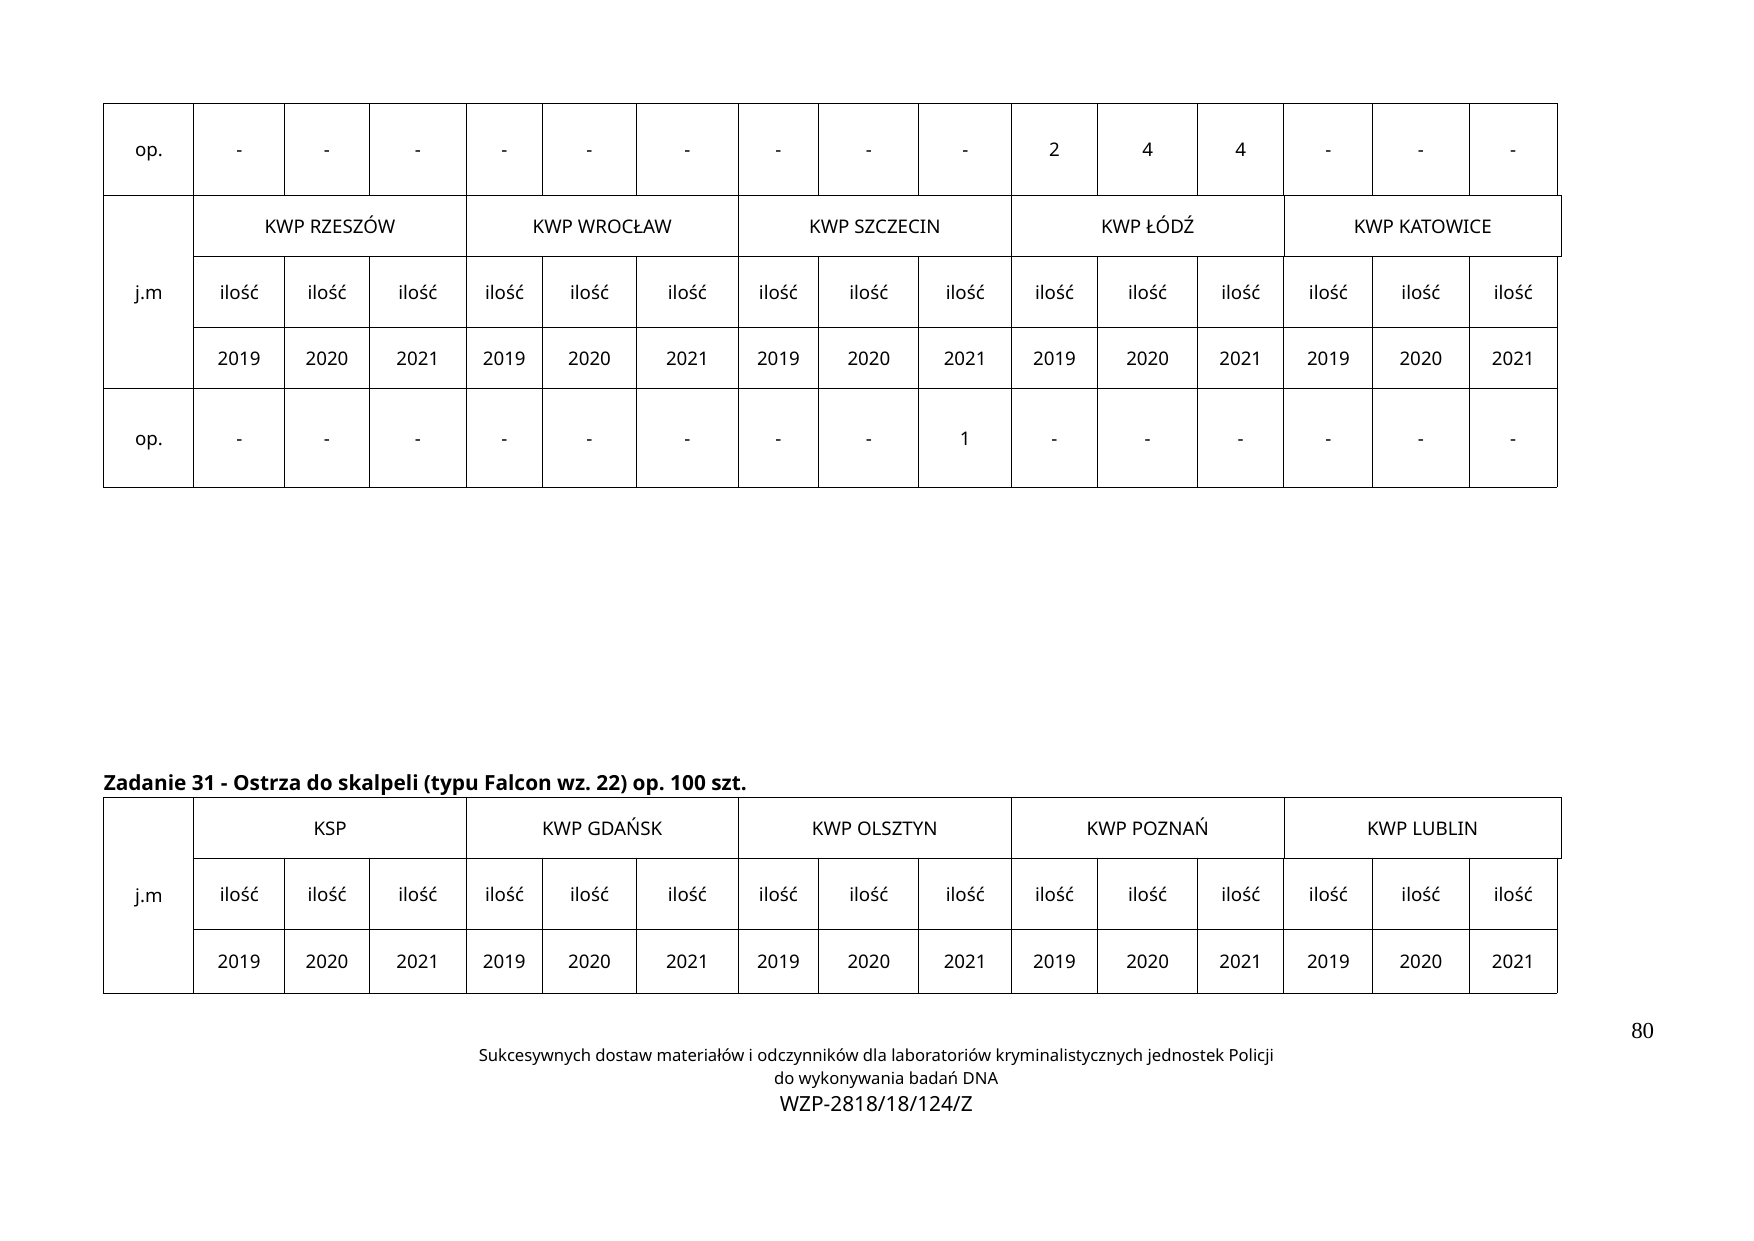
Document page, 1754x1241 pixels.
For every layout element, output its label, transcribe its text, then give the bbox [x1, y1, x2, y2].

table_cell - [370, 104, 466, 195]
table_cell - [543, 104, 636, 195]
table_cell 2020 [819, 328, 918, 388]
table_cell 2021 [1470, 328, 1557, 388]
table_cell 1 [919, 389, 1011, 486]
table_cell ilość [194, 257, 284, 327]
table_cell 2020 [819, 930, 918, 992]
table_cell ilość [543, 859, 636, 929]
table_cell 2021 [370, 930, 466, 992]
table_cell j.m [104, 196, 193, 388]
table_cell - [1198, 389, 1283, 486]
table_cell ilość [739, 859, 818, 929]
table_cell 2021 [1198, 930, 1283, 992]
table_cell KWP KATOWICE [1285, 196, 1561, 256]
table_cell 2019 [1284, 930, 1372, 992]
table_cell ilość [467, 257, 542, 327]
table_cell ilość [285, 859, 369, 929]
table_cell - [1284, 104, 1372, 195]
table_cell - [1373, 389, 1469, 486]
table_cell ilość [467, 859, 542, 929]
table_cell 2019 [467, 328, 542, 388]
table_cell 2021 [370, 328, 466, 388]
table_cell 2019 [1012, 930, 1097, 992]
table_cell - [285, 104, 369, 195]
table_cell 2021 [637, 328, 738, 388]
table_cell ilość [637, 859, 738, 929]
table_cell - [1012, 389, 1097, 486]
table_cell - [1373, 104, 1469, 195]
table_cell - [1098, 389, 1197, 486]
table_cell - [819, 389, 918, 486]
table_cell 2021 [919, 328, 1011, 388]
table_header KWP OLSZTYN [739, 798, 1011, 858]
table_cell ilość [543, 257, 636, 327]
table_cell 2020 [1373, 328, 1469, 388]
table_cell op. [104, 389, 193, 486]
table_cell - [919, 104, 1011, 195]
table_cell KWP ŁÓDŹ [1012, 196, 1284, 256]
table_cell 2019 [1284, 328, 1372, 388]
table_cell ilość [285, 257, 369, 327]
table_cell - [467, 389, 542, 486]
table_cell ilość [1284, 859, 1372, 929]
table_cell - [819, 104, 918, 195]
table_cell 2019 [739, 328, 818, 388]
table_cell ilość [1012, 859, 1097, 929]
table_cell - [739, 104, 818, 195]
table_cell ilość [919, 257, 1011, 327]
table_cell - [194, 104, 284, 195]
table_cell 2020 [1373, 930, 1469, 992]
table_header KWP LUBLIN [1285, 798, 1561, 858]
table_cell - [543, 389, 636, 486]
table_cell - [637, 104, 738, 195]
table_cell - [739, 389, 818, 486]
table_cell 2019 [467, 930, 542, 992]
table_cell - [467, 104, 542, 195]
table_cell ilość [1012, 257, 1097, 327]
table_cell ilość [919, 859, 1011, 929]
table_cell ilość [1470, 257, 1557, 327]
table_cell ilość [819, 859, 918, 929]
table_cell ilość [1373, 859, 1469, 929]
table_cell 4 [1198, 104, 1283, 195]
table_cell ilość [1284, 257, 1372, 327]
table_cell 2021 [637, 930, 738, 992]
table_cell - [1470, 389, 1557, 486]
table_header j.m [104, 798, 193, 992]
table_cell ilość [370, 859, 466, 929]
table_cell KWP SZCZECIN [739, 196, 1011, 256]
table_cell 2020 [543, 930, 636, 992]
table_cell KWP WROCŁAW [467, 196, 738, 256]
table_cell - [1284, 389, 1372, 486]
table_cell 2019 [194, 328, 284, 388]
table_cell 2021 [1198, 328, 1283, 388]
table_cell 2019 [739, 930, 818, 992]
table_cell - [194, 389, 284, 486]
table_cell 2021 [919, 930, 1011, 992]
table_cell 2021 [1470, 930, 1557, 992]
table_cell 2019 [194, 930, 284, 992]
table_cell ilość [370, 257, 466, 327]
table_header KSP [194, 798, 466, 858]
table_cell ilość [1098, 257, 1197, 327]
table_cell ilość [1198, 257, 1283, 327]
table_cell 2020 [285, 930, 369, 992]
table_cell 4 [1098, 104, 1197, 195]
table_cell ilość [1198, 859, 1283, 929]
table_cell 2020 [285, 328, 369, 388]
table_cell - [637, 389, 738, 486]
table_cell ilość [739, 257, 818, 327]
table_cell ilość [1373, 257, 1469, 327]
table_cell ilość [1470, 859, 1557, 929]
table_cell 2020 [543, 328, 636, 388]
table_cell ilość [637, 257, 738, 327]
text Zadanie 31 - Ostrza do skalpeli (typu Falcon wz. 22) op. 100 szt. [103, 768, 1654, 797]
table_cell - [1470, 104, 1557, 195]
table_cell 2020 [1098, 328, 1197, 388]
table_cell ilość [1098, 859, 1197, 929]
table_cell KWP RZESZÓW [194, 196, 466, 256]
table_cell 2019 [1012, 328, 1097, 388]
table_cell - [370, 389, 466, 486]
table_cell ilość [819, 257, 918, 327]
table_header KWP GDAŃSK [467, 798, 738, 858]
table_cell - [285, 389, 369, 486]
table_cell ilość [194, 859, 284, 929]
table_cell op. [104, 104, 193, 195]
table_header KWP POZNAŃ [1012, 798, 1284, 858]
table_cell 2020 [1098, 930, 1197, 992]
table_cell 2 [1012, 104, 1097, 195]
